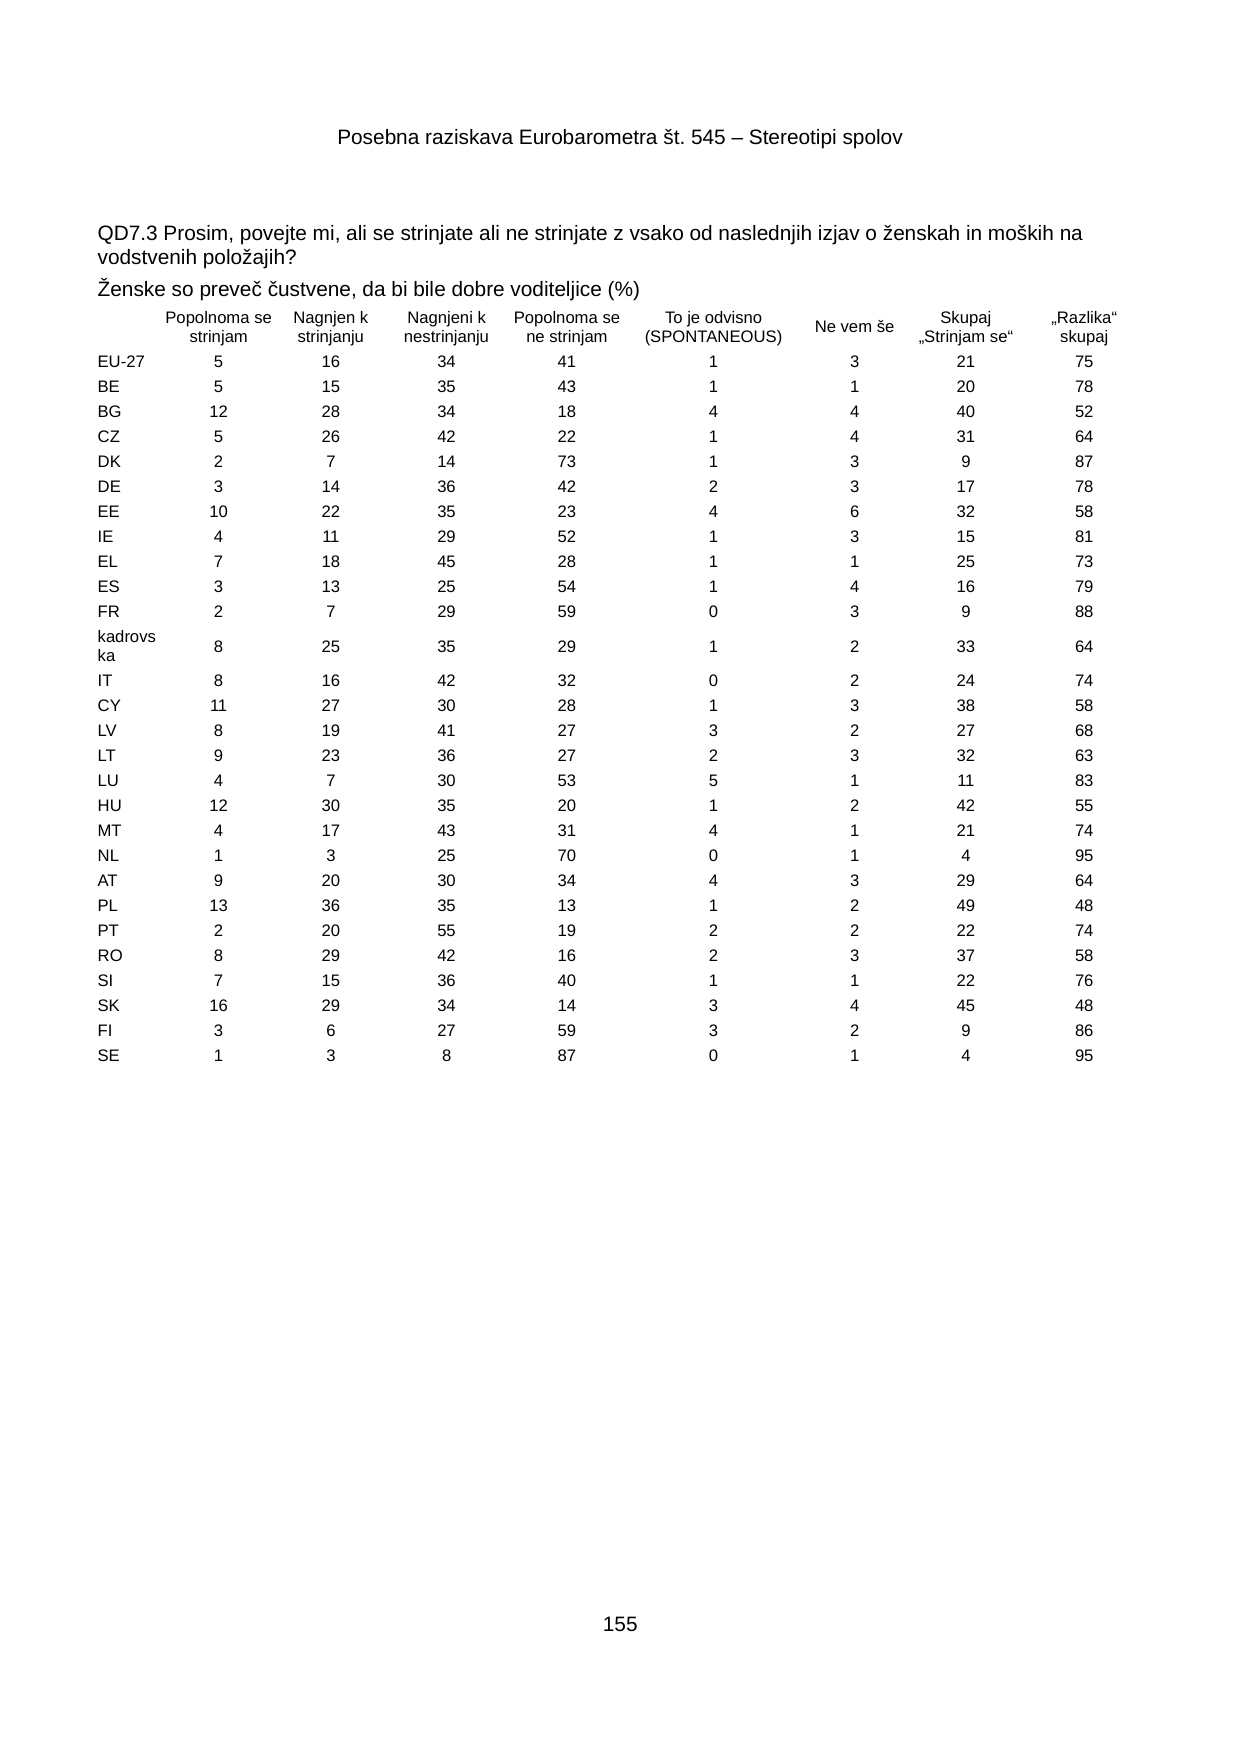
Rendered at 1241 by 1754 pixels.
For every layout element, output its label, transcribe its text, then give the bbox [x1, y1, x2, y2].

table_cell 40 [507, 968, 627, 993]
table_cell 29 [507, 624, 627, 668]
table_cell 7 [275, 449, 386, 474]
table_cell 35 [386, 793, 507, 818]
table_cell 43 [386, 818, 507, 843]
table_cell 55 [1022, 793, 1146, 818]
table_cell 34 [507, 868, 627, 893]
table_cell 30 [275, 793, 386, 818]
table_cell 18 [275, 549, 386, 574]
table_cell 3 [800, 474, 909, 499]
table_cell 4 [800, 424, 909, 449]
table_cell 1 [627, 968, 800, 993]
table_cell 22 [507, 424, 627, 449]
table_cell 3 [800, 743, 909, 768]
table_cell 59 [507, 1018, 627, 1043]
table_cell 1 [800, 768, 909, 793]
table_cell 20 [507, 793, 627, 818]
table_cell 83 [1022, 768, 1146, 793]
table_cell 6 [275, 1018, 386, 1043]
table_cell 1 [627, 574, 800, 599]
table_cell 27 [507, 718, 627, 743]
table_cell FI [95, 1018, 162, 1043]
table_cell 54 [507, 574, 627, 599]
table_cell 0 [627, 668, 800, 693]
table_cell 20 [275, 918, 386, 943]
table_cell 2 [800, 668, 909, 693]
table_cell 45 [909, 993, 1022, 1018]
table_cell 35 [386, 893, 507, 918]
table_cell 73 [1022, 549, 1146, 574]
table_cell 7 [162, 549, 275, 574]
table_cell 1 [162, 843, 275, 868]
table_cell 29 [275, 943, 386, 968]
table_cell 52 [507, 524, 627, 549]
table_cell 58 [1022, 499, 1146, 524]
table_cell 36 [386, 474, 507, 499]
table_cell 9 [162, 743, 275, 768]
table_cell Nagnjeni k nestrinjanju [386, 305, 507, 349]
table_cell 68 [1022, 718, 1146, 743]
table_cell 32 [909, 743, 1022, 768]
table_cell 9 [909, 1018, 1022, 1043]
table_cell To je odvisno (SPONTANEOUS) [627, 305, 800, 349]
table_cell 4 [800, 399, 909, 424]
table_cell 9 [162, 868, 275, 893]
table_cell 29 [909, 868, 1022, 893]
table_cell 10 [162, 499, 275, 524]
table_cell 3 [800, 524, 909, 549]
table_cell 3 [162, 574, 275, 599]
table_cell HU [95, 793, 162, 818]
table_cell Ne vem še [800, 305, 909, 349]
table_cell 28 [507, 693, 627, 718]
table_cell 74 [1022, 918, 1146, 943]
table_cell 42 [909, 793, 1022, 818]
table_cell 88 [1022, 599, 1146, 624]
table_cell 2 [800, 918, 909, 943]
table_cell 3 [627, 993, 800, 1018]
table_cell 27 [507, 743, 627, 768]
table_cell 45 [386, 549, 507, 574]
table_cell 4 [627, 499, 800, 524]
table_cell LV [95, 718, 162, 743]
table_cell 2 [800, 893, 909, 918]
table_cell 78 [1022, 374, 1146, 399]
table_cell 2 [627, 474, 800, 499]
table_cell 0 [627, 843, 800, 868]
table_cell 15 [275, 374, 386, 399]
table_cell 58 [1022, 693, 1146, 718]
table_cell 31 [909, 424, 1022, 449]
table_cell 25 [909, 549, 1022, 574]
table_cell Nagnjen k strinjanju [275, 305, 386, 349]
table_cell EL [95, 549, 162, 574]
table_cell 8 [162, 668, 275, 693]
table_cell MT [95, 818, 162, 843]
table_cell 53 [507, 768, 627, 793]
table_cell 35 [386, 499, 507, 524]
table_cell IE [95, 524, 162, 549]
table_cell 5 [162, 374, 275, 399]
table_cell 15 [909, 524, 1022, 549]
table_cell SK [95, 993, 162, 1018]
table_cell 81 [1022, 524, 1146, 549]
table_cell 17 [909, 474, 1022, 499]
table_cell 4 [627, 399, 800, 424]
table_cell 87 [1022, 449, 1146, 474]
table_cell 3 [800, 693, 909, 718]
table_cell PL [95, 893, 162, 918]
table_cell 36 [386, 743, 507, 768]
table_cell 41 [386, 718, 507, 743]
table_cell „Razlika“ skupaj [1022, 305, 1146, 349]
table_cell 58 [1022, 943, 1146, 968]
table_cell 9 [909, 449, 1022, 474]
table_cell 2 [162, 918, 275, 943]
table_cell 2 [162, 449, 275, 474]
table_cell 74 [1022, 818, 1146, 843]
table_cell 3 [800, 449, 909, 474]
table_cell 2 [800, 718, 909, 743]
table_cell 16 [909, 574, 1022, 599]
table_cell 6 [800, 499, 909, 524]
table_cell 31 [507, 818, 627, 843]
table_cell 64 [1022, 624, 1146, 668]
table_cell Popolnoma se ne strinjam [507, 305, 627, 349]
table_cell 35 [386, 374, 507, 399]
table_cell kadrovska [95, 624, 162, 668]
table_cell NL [95, 843, 162, 868]
table_cell 8 [162, 943, 275, 968]
table_cell 23 [507, 499, 627, 524]
table_cell 52 [1022, 399, 1146, 424]
table_cell 1 [627, 424, 800, 449]
table_cell 1 [800, 818, 909, 843]
table_cell 1 [800, 843, 909, 868]
table_cell 34 [386, 349, 507, 374]
table_cell 1 [627, 893, 800, 918]
table_cell 78 [1022, 474, 1146, 499]
table_cell EE [95, 499, 162, 524]
table_cell 38 [909, 693, 1022, 718]
table_cell 40 [909, 399, 1022, 424]
table_cell 4 [162, 524, 275, 549]
table_cell 1 [162, 1043, 275, 1068]
table_cell 16 [275, 668, 386, 693]
table_cell 28 [275, 399, 386, 424]
table_cell 43 [507, 374, 627, 399]
table_cell 21 [909, 818, 1022, 843]
table_cell 13 [275, 574, 386, 599]
table_cell 14 [507, 993, 627, 1018]
table_cell 2 [800, 793, 909, 818]
table_cell 4 [627, 868, 800, 893]
table_cell 34 [386, 399, 507, 424]
table_cell 2 [627, 743, 800, 768]
table_cell 13 [162, 893, 275, 918]
table_cell LU [95, 768, 162, 793]
table_cell 2 [800, 1018, 909, 1043]
table_cell 4 [627, 818, 800, 843]
table_cell 13 [507, 893, 627, 918]
table_cell 49 [909, 893, 1022, 918]
table_cell 64 [1022, 424, 1146, 449]
table_cell 12 [162, 399, 275, 424]
table_cell AT [95, 868, 162, 893]
table_cell CY [95, 693, 162, 718]
table_cell 1 [800, 1043, 909, 1068]
table_cell 5 [627, 768, 800, 793]
table_cell 25 [386, 843, 507, 868]
table_cell 21 [909, 349, 1022, 374]
table_cell 18 [507, 399, 627, 424]
table_cell 33 [909, 624, 1022, 668]
table_cell 27 [909, 718, 1022, 743]
table_cell 11 [909, 768, 1022, 793]
table_cell 2 [627, 918, 800, 943]
table_cell 2 [627, 943, 800, 968]
table_cell 86 [1022, 1018, 1146, 1043]
table_cell Skupaj „Strinjam se“ [909, 305, 1022, 349]
table_cell EU-27 [95, 349, 162, 374]
table_cell 42 [507, 474, 627, 499]
table_cell 41 [507, 349, 627, 374]
table_cell 14 [386, 449, 507, 474]
table_cell 48 [1022, 993, 1146, 1018]
table_cell 0 [627, 599, 800, 624]
table_cell 74 [1022, 668, 1146, 693]
table_cell 27 [386, 1018, 507, 1043]
table_cell 1 [627, 349, 800, 374]
table_cell 48 [1022, 893, 1146, 918]
table_cell 2 [800, 624, 909, 668]
table_cell 37 [909, 943, 1022, 968]
table_cell 14 [275, 474, 386, 499]
table_cell 76 [1022, 968, 1146, 993]
table_cell 35 [386, 624, 507, 668]
table_cell 1 [800, 968, 909, 993]
table_cell 1 [800, 549, 909, 574]
table_cell 25 [386, 574, 507, 599]
table_cell 55 [386, 918, 507, 943]
table_cell 16 [162, 993, 275, 1018]
table_cell 5 [162, 349, 275, 374]
table_cell 1 [627, 524, 800, 549]
table_cell 8 [162, 718, 275, 743]
table_cell 12 [162, 793, 275, 818]
table_cell 1 [627, 693, 800, 718]
table_cell 30 [386, 768, 507, 793]
table_cell 3 [800, 868, 909, 893]
table_cell 11 [275, 524, 386, 549]
table_cell 1 [627, 793, 800, 818]
table_cell 27 [275, 693, 386, 718]
table_cell 3 [162, 474, 275, 499]
table_cell 24 [909, 668, 1022, 693]
table_cell 1 [627, 374, 800, 399]
table_cell 30 [386, 868, 507, 893]
table_cell IT [95, 668, 162, 693]
table_cell 8 [386, 1043, 507, 1068]
table_cell 15 [275, 968, 386, 993]
table_cell 3 [275, 843, 386, 868]
table_cell DE [95, 474, 162, 499]
table_cell DK [95, 449, 162, 474]
table_cell SI [95, 968, 162, 993]
table_cell 1 [627, 449, 800, 474]
table_cell 29 [386, 524, 507, 549]
table_cell 22 [909, 968, 1022, 993]
table_cell 16 [275, 349, 386, 374]
table_cell 1 [627, 549, 800, 574]
table_cell 59 [507, 599, 627, 624]
table_header QD7.3 Prosim, povejte mi, ali se strinjate ali ne strinjate z vsako od naslednjih izjav o ženskah in moških na vodstvenih položajih? [95, 217, 1146, 272]
table_cell 3 [627, 1018, 800, 1043]
table_cell 1 [627, 624, 800, 668]
table_cell 23 [275, 743, 386, 768]
table_cell 5 [162, 424, 275, 449]
table_cell BG [95, 399, 162, 424]
table_cell 26 [275, 424, 386, 449]
table_cell 20 [275, 868, 386, 893]
table_cell 2 [162, 599, 275, 624]
table_cell CZ [95, 424, 162, 449]
table_cell ES [95, 574, 162, 599]
table_cell 19 [275, 718, 386, 743]
table_cell 7 [275, 599, 386, 624]
table_cell RO [95, 943, 162, 968]
table_cell 42 [386, 668, 507, 693]
table_cell 42 [386, 943, 507, 968]
table_cell 79 [1022, 574, 1146, 599]
table_cell Ženske so preveč čustvene, da bi bile dobre voditeljice (%) [95, 273, 1146, 305]
table_cell 22 [909, 918, 1022, 943]
table_cell FR [95, 599, 162, 624]
table_cell 7 [162, 968, 275, 993]
table_cell 17 [275, 818, 386, 843]
table_cell 30 [386, 693, 507, 718]
table_cell SE [95, 1043, 162, 1068]
table_cell 8 [162, 624, 275, 668]
table_cell 36 [386, 968, 507, 993]
table_cell 73 [507, 449, 627, 474]
table_cell 34 [386, 993, 507, 1018]
table_cell LT [95, 743, 162, 768]
table_cell 22 [275, 499, 386, 524]
table_cell PT [95, 918, 162, 943]
table_cell 32 [507, 668, 627, 693]
table_cell 4 [162, 768, 275, 793]
table_cell 3 [162, 1018, 275, 1043]
table_cell 42 [386, 424, 507, 449]
table_cell 1 [800, 374, 909, 399]
table_cell [95, 305, 162, 349]
table_cell 3 [627, 718, 800, 743]
table_cell 75 [1022, 349, 1146, 374]
table_cell 95 [1022, 1043, 1146, 1068]
table_cell 3 [800, 349, 909, 374]
table_cell 11 [162, 693, 275, 718]
table_cell 3 [275, 1043, 386, 1068]
table_cell 87 [507, 1043, 627, 1068]
table_cell 29 [275, 993, 386, 1018]
table_cell 95 [1022, 843, 1146, 868]
table_cell 9 [909, 599, 1022, 624]
table_cell 3 [800, 943, 909, 968]
table_cell 28 [507, 549, 627, 574]
table_cell 7 [275, 768, 386, 793]
table_cell 4 [909, 843, 1022, 868]
table_cell BE [95, 374, 162, 399]
table_cell 20 [909, 374, 1022, 399]
table_cell 4 [909, 1043, 1022, 1068]
table_cell 25 [275, 624, 386, 668]
table_cell 0 [627, 1043, 800, 1068]
table_cell 70 [507, 843, 627, 868]
table_cell 4 [800, 574, 909, 599]
table_cell 19 [507, 918, 627, 943]
table_cell 3 [800, 599, 909, 624]
table_cell 4 [800, 993, 909, 1018]
table_cell 64 [1022, 868, 1146, 893]
table_cell 29 [386, 599, 507, 624]
table_cell 32 [909, 499, 1022, 524]
table_cell 16 [507, 943, 627, 968]
table_cell 4 [162, 818, 275, 843]
table_cell 63 [1022, 743, 1146, 768]
table_cell Popolnoma se strinjam [162, 305, 275, 349]
table_cell 36 [275, 893, 386, 918]
